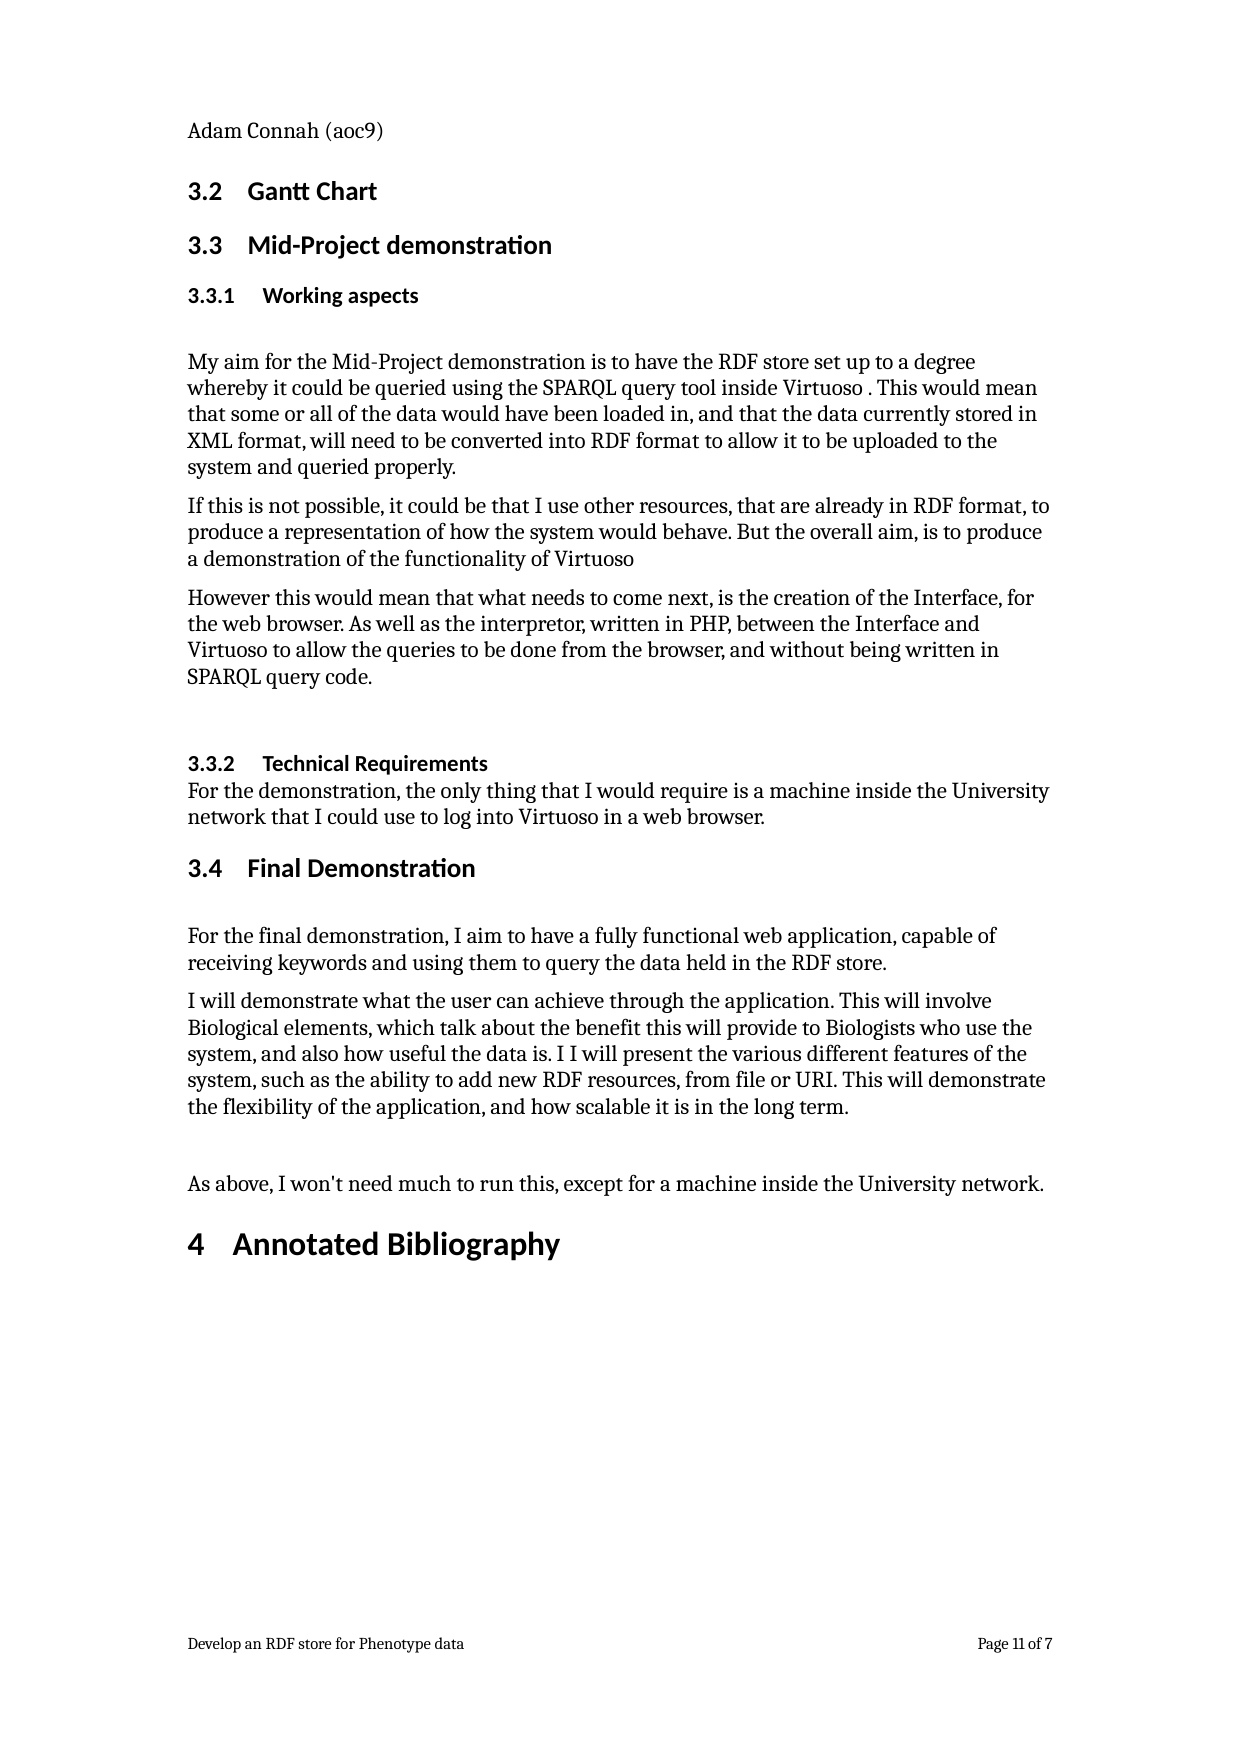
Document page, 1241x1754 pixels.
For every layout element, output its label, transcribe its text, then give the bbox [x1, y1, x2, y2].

text If this is not possible, it could be that I use other resources, that are already in RDF format, to produce a representation of how the system would behave. But the overall aim, is to produce a demonstration of the functionality of Virtuoso [187, 493, 1053, 572]
subtitle Annotated Bibliography [187, 1223, 1053, 1263]
text I will demonstrate what the user can achieve through the application. This will involve Biological elements, which talk about the benefit this will provide to Biologists who use the system, and also how useful the data is. I I will present the various different features of the system, such as the ability to add new RDF resources, from file or URI. This will demonstrate the flexibility of the application, and how scalable it is in the long term. [187, 988, 1053, 1120]
text For the final demonstration, I aim to have a fully functional web application, capable of receiving keywords and using them to query the data held in the RDF store. [187, 923, 1053, 976]
text However this would mean that what needs to come next, is the creation of the Interface, for the web browser. As well as the interpretor, written in PHP, between the Interface and Virtuoso to allow the queries to be done from the browser, and without being written in SPARQL query code. [187, 584, 1053, 690]
text My aim for the Mid-Project demonstration is to have the RDF store set up to a degree whereby it could be queried using the SPARQL query tool inside Virtuoso . This would mean that some or all of the data would have been loaded in, and that the data currently stored in XML format, will need to be converted into RDF format to allow it to be uploaded to the system and queried properly. [187, 348, 1053, 480]
subtitle Working aspects [187, 282, 1053, 310]
text For the demonstration, the only thing that I would require is a machine inside the University network that I could use to log into Virtuoso in a web browser. [187, 777, 1053, 830]
subtitle Technical Requirements [187, 749, 1053, 777]
text As above, I won't need much to run this, except for a machine inside the University network. [187, 1171, 1053, 1198]
subtitle Final Demonstration [187, 851, 1053, 884]
subtitle Mid-Project demonstration [187, 228, 1053, 261]
subtitle Gantt Chart [187, 174, 1053, 207]
